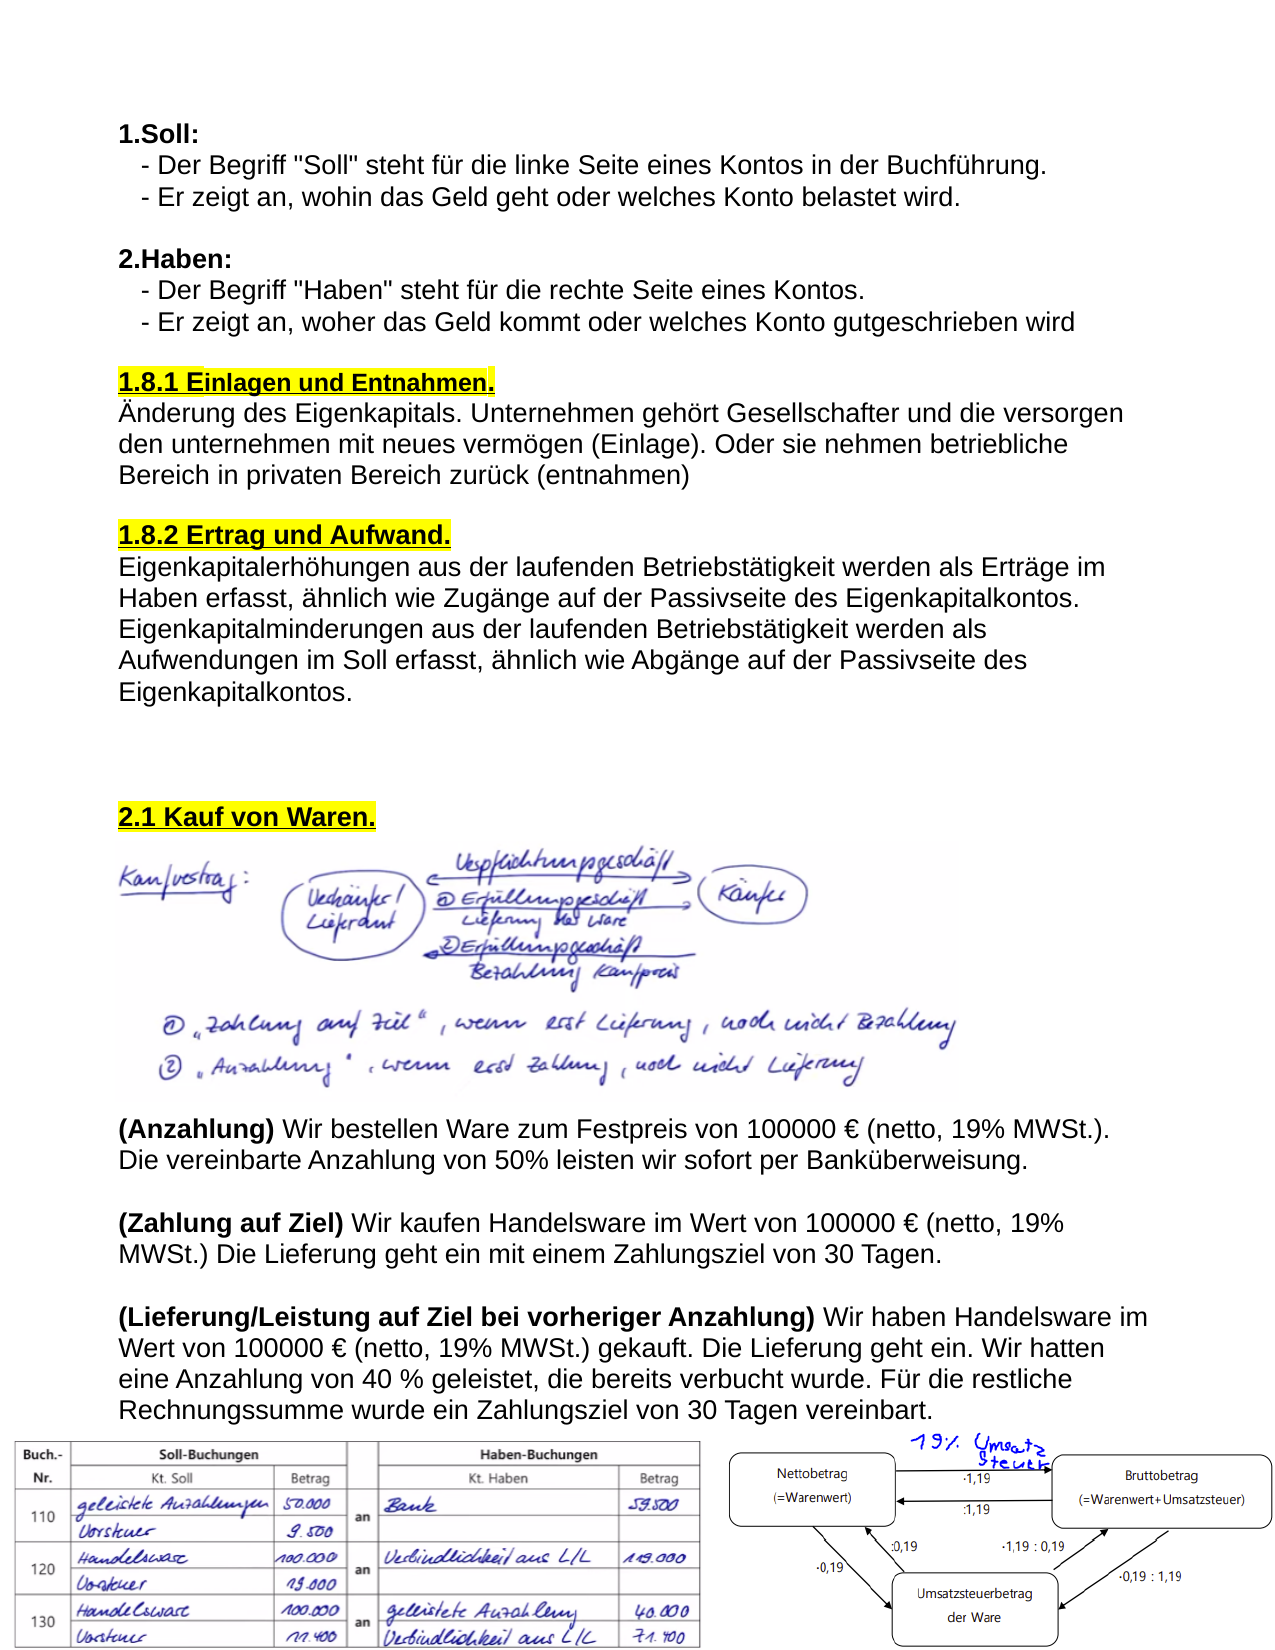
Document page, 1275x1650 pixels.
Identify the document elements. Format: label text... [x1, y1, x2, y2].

text - Er zeigt an, woher das Geld kommt oder welches Konto gutgeschrieben wird [118, 306, 1157, 337]
text - Er zeigt an, wohin das Geld geht oder welches Konto belastet wird. [118, 181, 1157, 212]
text 1.8.2 Ertrag und Aufwand. [118, 519, 1157, 551]
text 1.8.1 Einlagen und Entnahmen. [118, 366, 1157, 397]
text Eigenkapitalerhöhungen aus der laufenden Betriebstätigkeit werden als Erträge im Haben erfasst, ähnlich wie Zugänge auf der Passivseite des Eigenkapitalkontos. Eigenkapitalminderungen aus der laufenden Betriebstätigkeit werden als Aufwendungen im Soll erfasst, ähnlich wie Abgänge auf der Passivseite des Eigenkapitalkontos. [118, 551, 1157, 707]
text (Lieferung/Leistung auf Ziel bei vorheriger Anzahlung) Wir haben Handelsware im Wert von 100000 € (netto, 19% MWSt.) gekauft. Die Lieferung geht ein. Wir hatten eine Anzahlung von 40 % geleistet, die bereits verbucht wurde. Für die restliche Rechnungssumme wurde ein Zahlungsziel von 30 Tagen vereinbart. [118, 1301, 1157, 1426]
text 2.1 Kauf von Waren. [118, 801, 1157, 832]
text Änderung des Eigenkapitals. Unternehmen gehört Gesellschafter und die versorgen den unternehmen mit neues vermögen (Einlage). Oder sie nehmen betriebliche Bereich in privaten Bereich zurück (entnahmen) [118, 397, 1157, 491]
text 2.Haben: [118, 243, 1157, 274]
text (Anzahlung) Wir bestellen Ware zum Festpreis von 100000 € (netto, 19% MWSt.). Die vereinbarte Anzahlung von 50% leisten wir sofort per Banküberweisung. [118, 1113, 1157, 1176]
picture [728, 1432, 1275, 1650]
text (Zahlung auf Ziel) Wir kaufen Handelsware im Wert von 100000 € (netto, 19% MWSt.) Die Lieferung geht ein mit einem Zahlungsziel von 30 Tagen. [118, 1207, 1157, 1269]
text - Der Begriff "Soll" steht für die linke Seite eines Kontos in der Buchführung. [118, 149, 1157, 181]
text 1.Soll: [118, 118, 1157, 149]
text - Der Begriff "Haben" steht für die rechte Seite eines Kontos. [118, 274, 1157, 306]
picture [13, 1440, 702, 1650]
picture [115, 841, 960, 1102]
